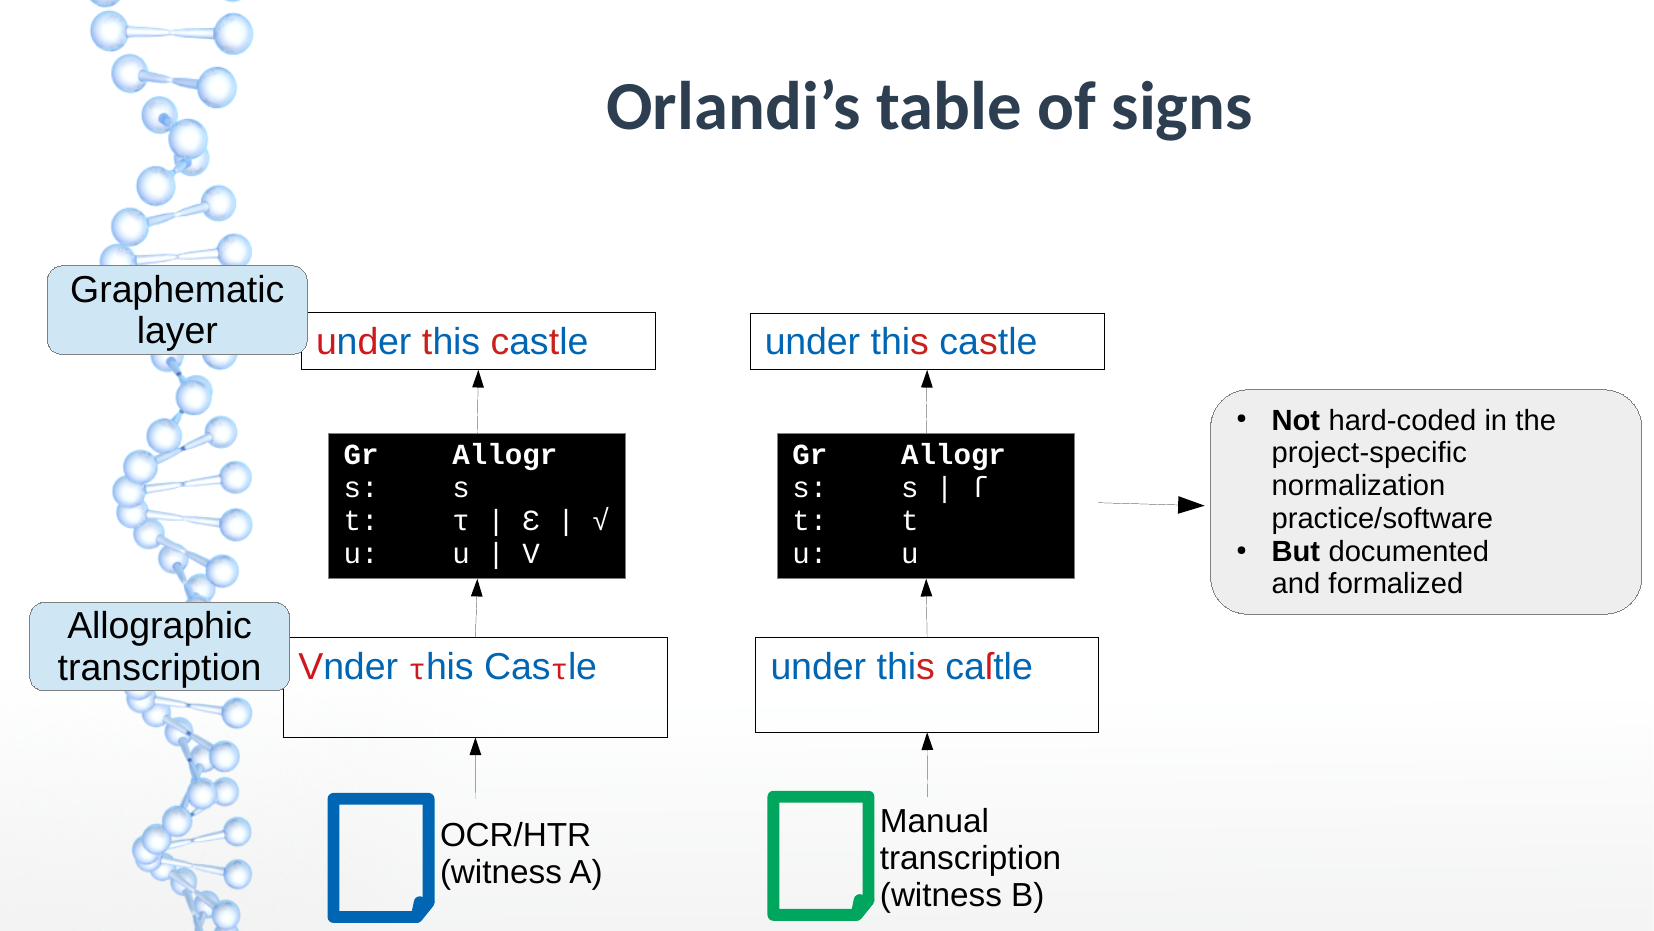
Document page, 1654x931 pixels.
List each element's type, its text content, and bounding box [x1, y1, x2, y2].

text_box under this castle [301, 312, 656, 370]
text_box under this castle [750, 313, 1105, 370]
text_box Manual transcription (witness B) [865, 795, 1166, 922]
text_box Gr Allogr s: s t: τ | Ɛ | √ u: u | V [328, 433, 626, 579]
text_box under this caſtle [755, 637, 1099, 733]
title Orlandi’s table of signs [265, 35, 1595, 189]
text_box Vnder τhis Casτle [283, 637, 668, 738]
text_box OCR/HTR (witness A) [435, 809, 618, 898]
text_box Gr Allogr s: s | ſ t: t u: u [777, 433, 1075, 579]
text_box Graphematic layer [47, 265, 308, 355]
text_box Not hard-coded in the project-specific normalization practice/software But documented and formalized [1210, 389, 1642, 615]
text_box Allographic transcription [29, 602, 290, 691]
picture [0, 0, 1654, 931]
